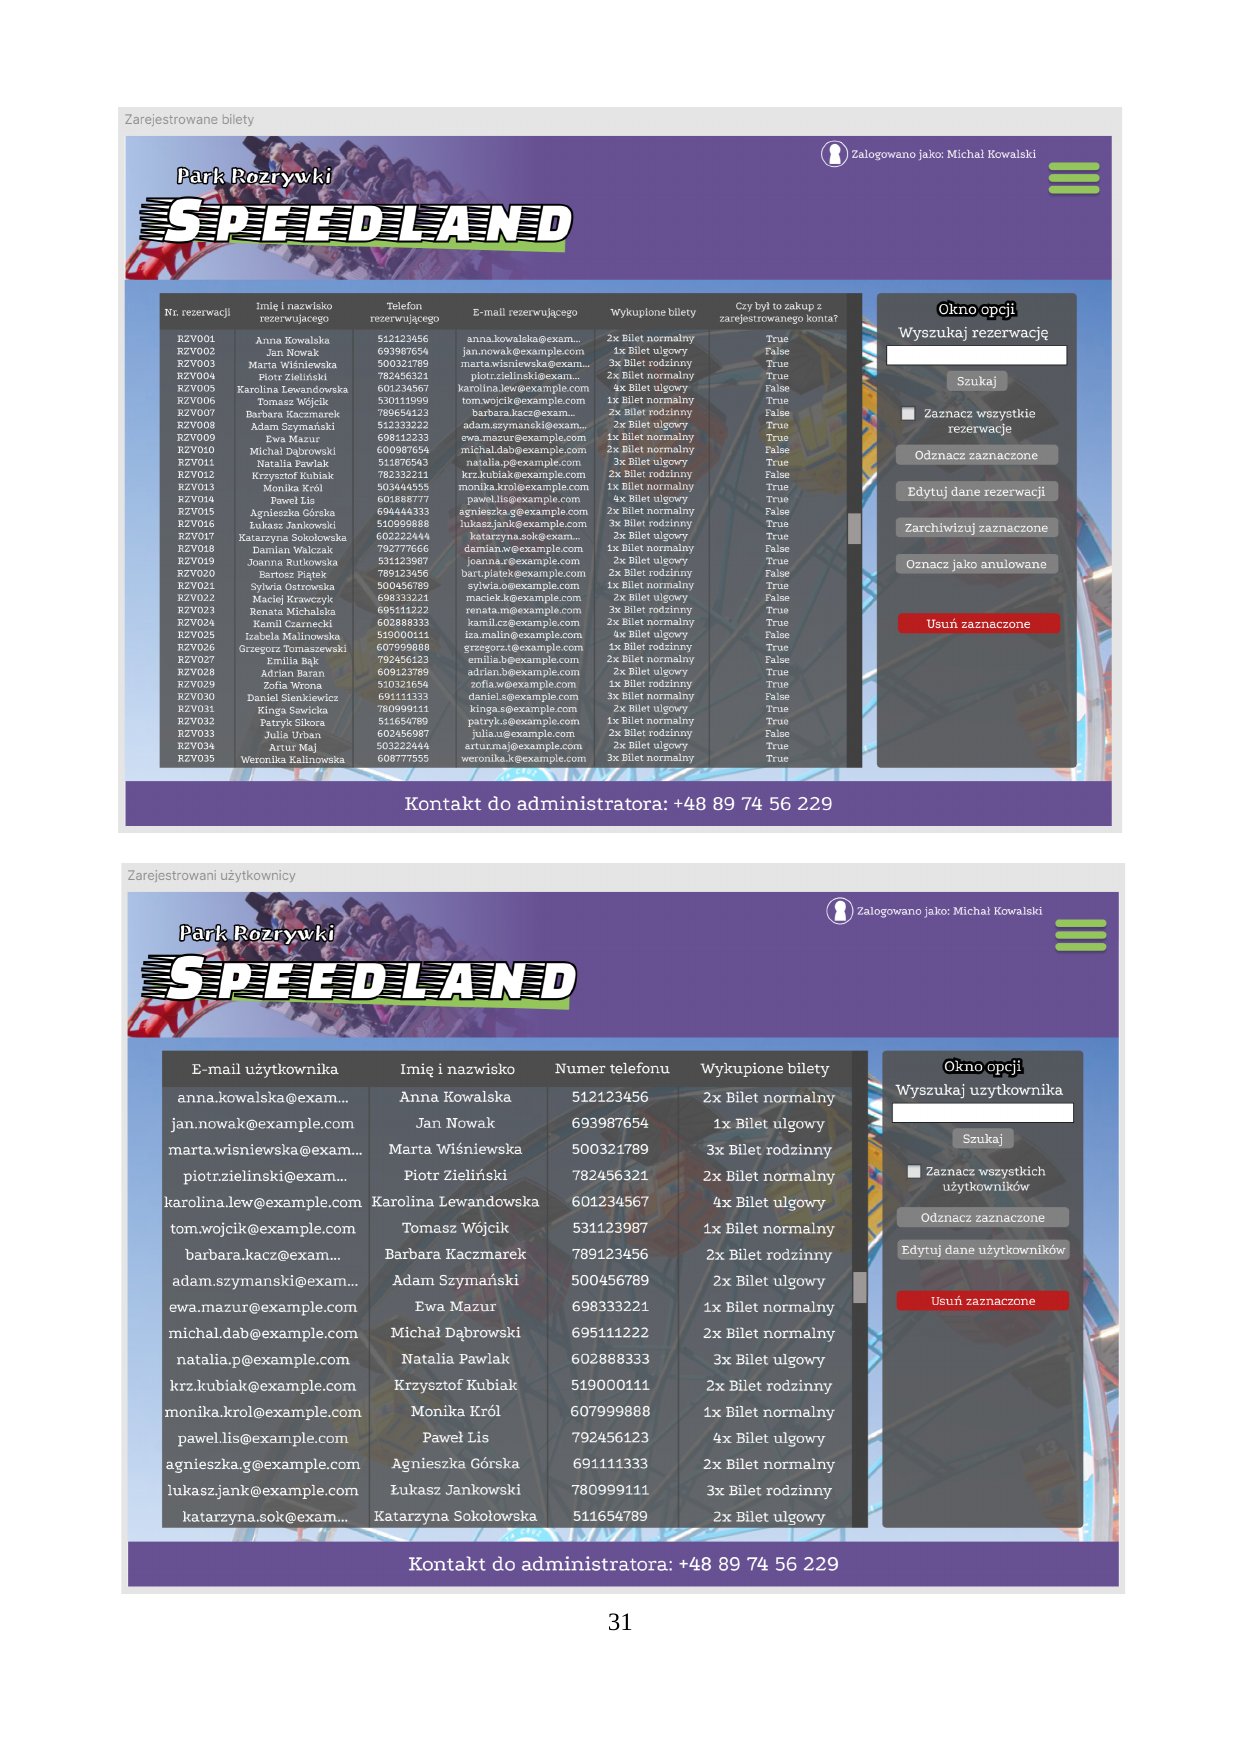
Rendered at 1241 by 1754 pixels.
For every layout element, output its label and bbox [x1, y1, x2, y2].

picture [121, 863, 1126, 1594]
picture [118, 107, 1123, 833]
